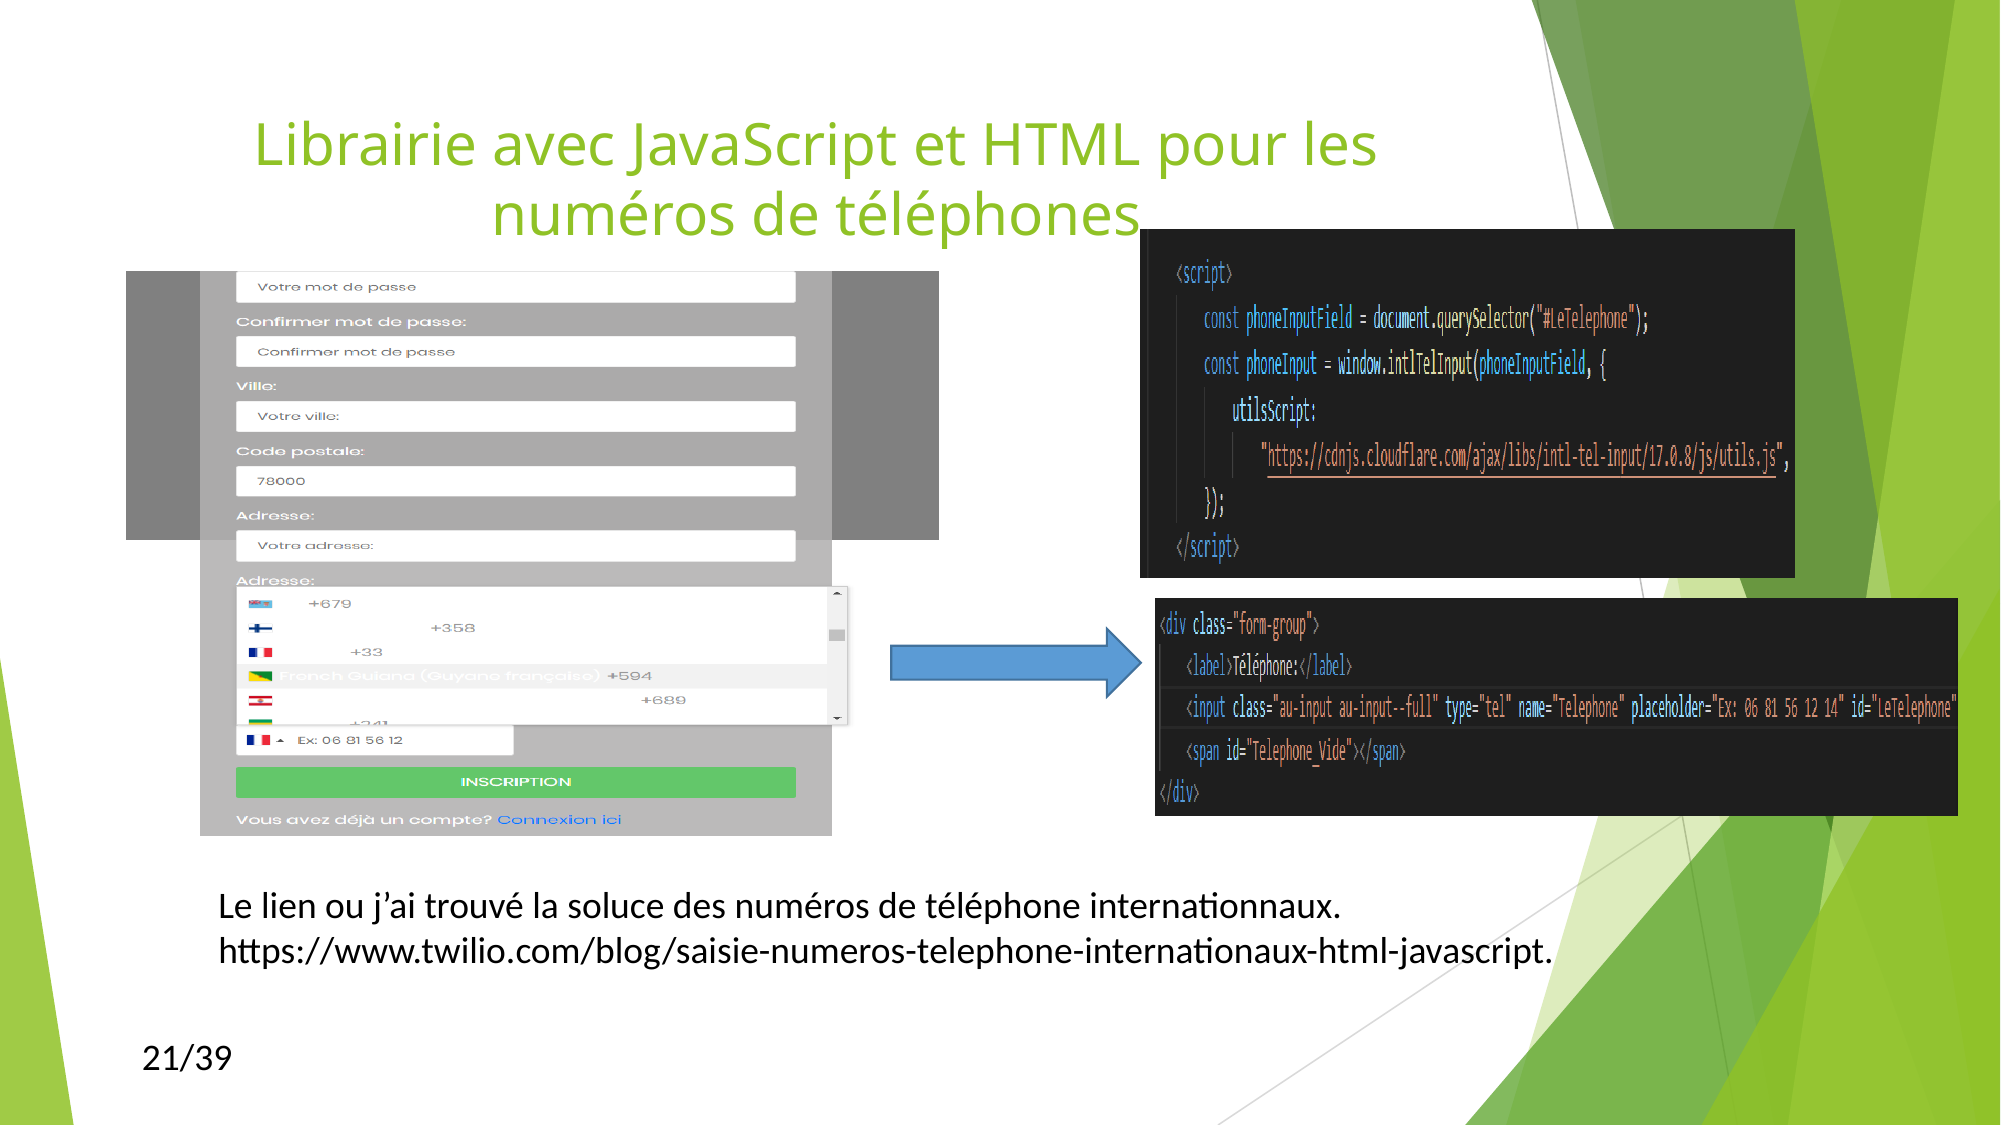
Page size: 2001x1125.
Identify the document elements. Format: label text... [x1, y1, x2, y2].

title Librairie avec JavaScript et HTML pour les numéros de téléphones [111, 99, 1522, 277]
text_box 21/39 [126, 1025, 280, 1087]
text_box [891, 628, 1141, 697]
picture [126, 272, 939, 836]
picture [1140, 229, 1795, 578]
text_box Le lien ou j’ai trouvé la soluce des numéros de téléphone internationnaux. https://www.twilio.com/blog/saisie-numeros-telephone-internationaux-html-javascript. [203, 873, 1649, 980]
picture [1155, 598, 1958, 816]
